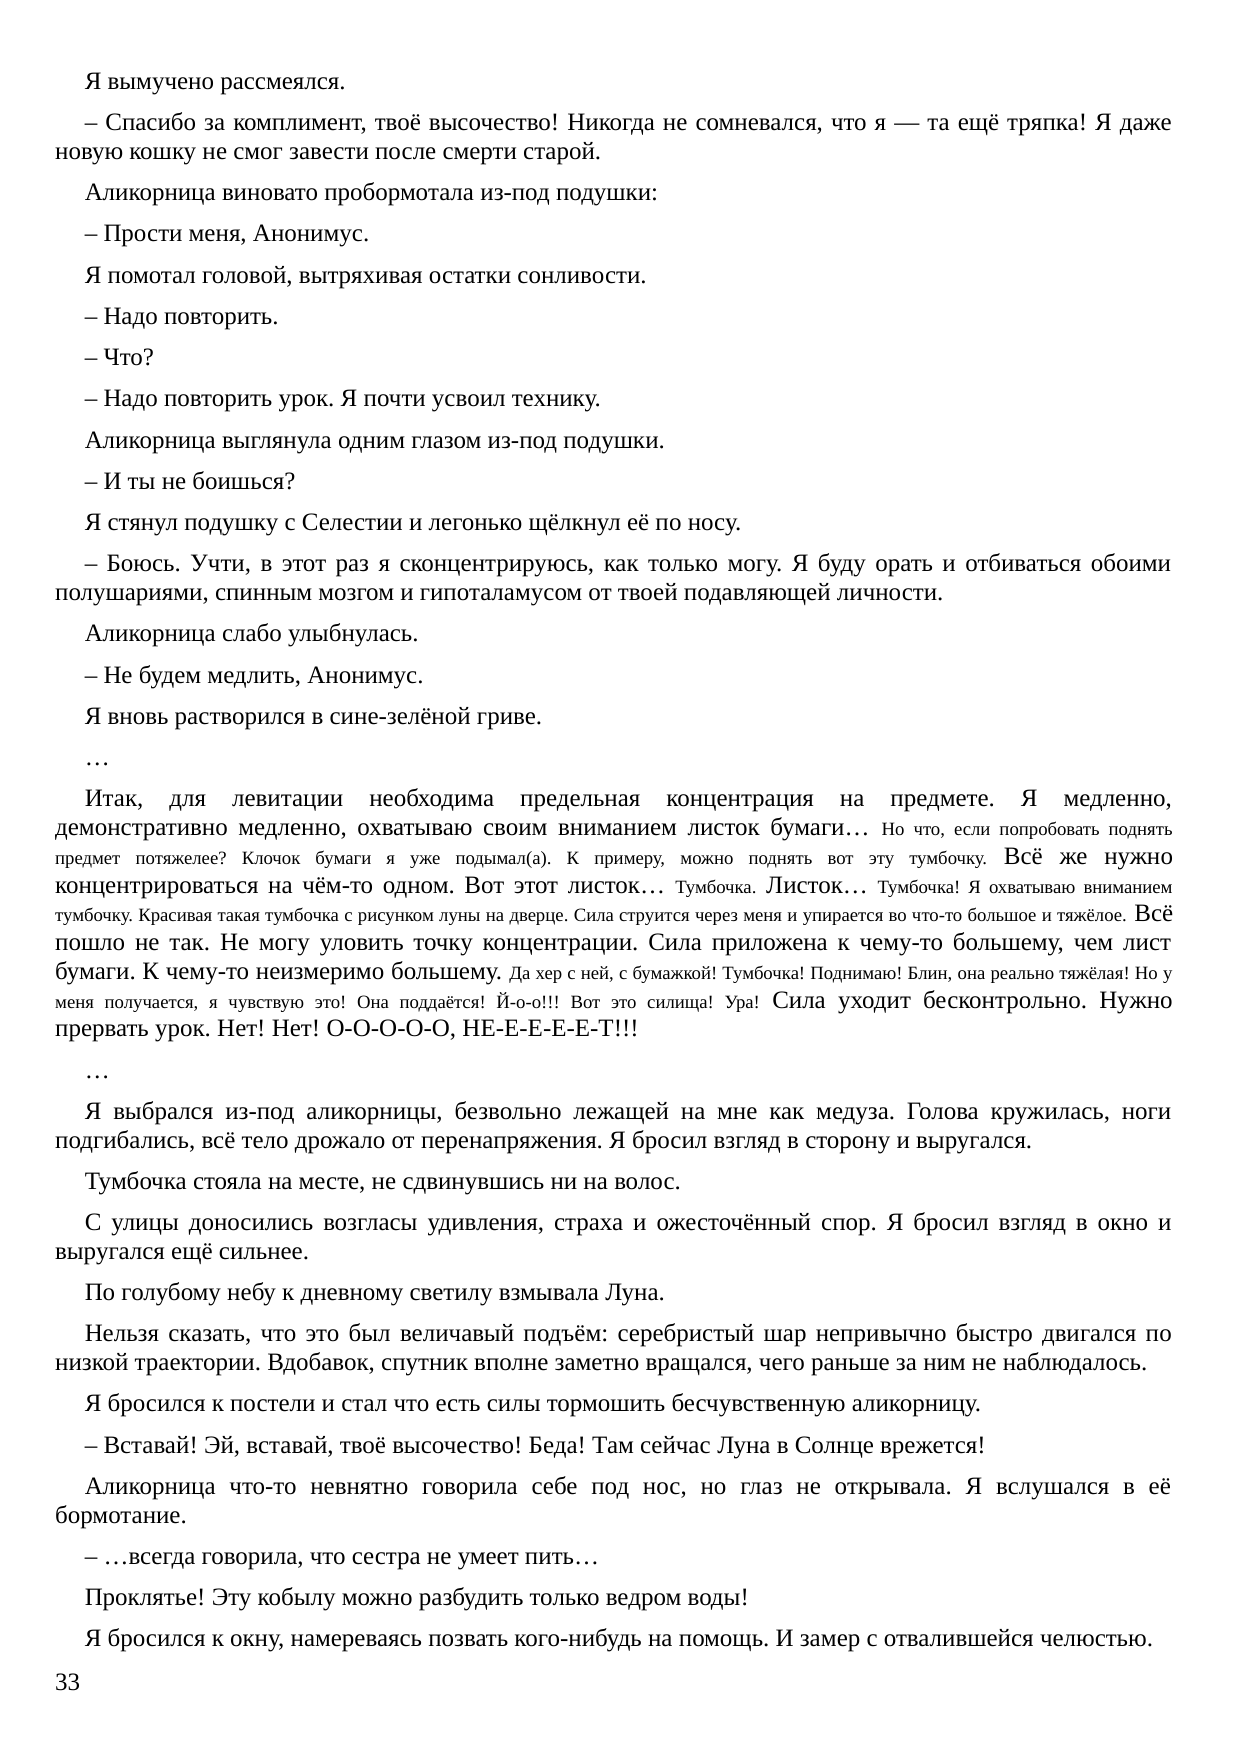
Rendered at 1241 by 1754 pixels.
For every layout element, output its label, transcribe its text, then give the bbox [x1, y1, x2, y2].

text По голубому небу к дневному светилу взмывала Луна. [55, 1277, 1173, 1306]
text Итак, для левитации необходима предельная концентрация на предмете. Я медленно, демонстративно медленно, охватываю своим вниманием листок бумаги… Но что, если попробовать поднять предмет потяжелее? Клочок бумаги я уже подымал(а). К примеру, можно поднять вот эту тумбочку. Всё же нужно концентрироваться на чём-то одном. Вот этот листок… Тумбочка. Листок… Тумбочка! Я охватываю вниманием тумбочку. Красивая такая тумбочка с рисунком луны на дверце. Сила струится через меня и упирается во что-то большое и тяжёлое. Всё пошло не так. Не могу уловить точку концентрации. Сила приложена к чему-то большему, чем лист бумаги. К чему-то неизмеримо большему. Да хер с ней, с бумажкой! Тумбочка! Поднимаю! Блин, она реально тяжёлая! Но у меня получается, я чувствую это! Она поддаётся! Й-о-о!!! Вот это силища! Ура! Сила уходит бесконтрольно. Нужно прервать урок. Нет! Нет! О-О-О-О-О, НЕ-Е-Е-Е-Е-Т!!! [55, 783, 1173, 1042]
text – Надо повторить. [55, 301, 1173, 330]
text Аликорница что-то невнятно говорила себе под нос, но глаз не открывала. Я вслушался в её бормотание. [55, 1471, 1173, 1528]
text – Боюсь. Учти, в этот раз я сконцентрируюсь, как только могу. Я буду орать и отбиваться обоими полушариями, спинным мозгом и гипоталамусом от твоей подавляющей личности. [55, 548, 1173, 606]
text Я вновь растворился в сине-зелёной гриве. [55, 701, 1173, 730]
text Аликорница виновато пробормотала из-под подушки: [55, 177, 1173, 206]
text – Не будем медлить, Анонимус. [55, 660, 1173, 688]
text Я выбрался из-под аликорницы, безвольно лежащей на мне как медуза. Голова кружилась, ноги подгибались, всё тело дрожало от перенапряжения. Я бросил взгляд в сторону и выругался. [55, 1096, 1173, 1153]
text Тумбочка стояла на месте, не сдвинувшись ни на волос. [55, 1166, 1173, 1195]
text Я стянул подушку с Селестии и легонько щёлкнул её по носу. [55, 507, 1173, 536]
text Аликорница выглянула одним глазом из-под подушки. [55, 425, 1173, 453]
text – Что? [55, 342, 1173, 371]
text … [55, 1055, 1173, 1083]
text – Спасибо за комплимент, твоё высочество! Никогда не сомневался, что я — та ещё тряпка! Я даже новую кошку не смог завести после смерти старой. [55, 107, 1173, 165]
text Я бросился к постели и стал что есть силы тормошить бесчувственную аликорницу. [55, 1388, 1173, 1417]
text Я вымучено рассмеялся. [55, 66, 1173, 95]
text Проклятье! Эту кобылу можно разбудить только ведром воды! [55, 1582, 1173, 1611]
text Я бросился к окну, намереваясь позвать кого-нибудь на помощь. И замер с отвалившейся челюстью. [55, 1623, 1173, 1652]
text – Вставай! Эй, вставай, твоё высочество! Беда! Там сейчас Луна в Солнце врежется! [55, 1430, 1173, 1458]
text Нельзя сказать, что это был величавый подъём: серебристый шар непривычно быстро двигался по низкой траектории. Вдобавок, спутник вполне заметно вращался, чего раньше за ним не наблюдалось. [55, 1318, 1173, 1376]
text Аликорница слабо улыбнулась. [55, 618, 1173, 647]
text … [55, 742, 1173, 771]
text – И ты не боишься? [55, 466, 1173, 495]
text – …всегда говорила, что сестра не умеет пить… [55, 1541, 1173, 1570]
text – Надо повторить урок. Я почти усвоил технику. [55, 383, 1173, 412]
text – Прости меня, Анонимус. [55, 218, 1173, 247]
text С улицы доносились возгласы удивления, страха и ожесточённый спор. Я бросил взгляд в окно и выругался ещё сильнее. [55, 1207, 1173, 1265]
text Я помотал головой, вытряхивая остатки сонливости. [55, 260, 1173, 288]
